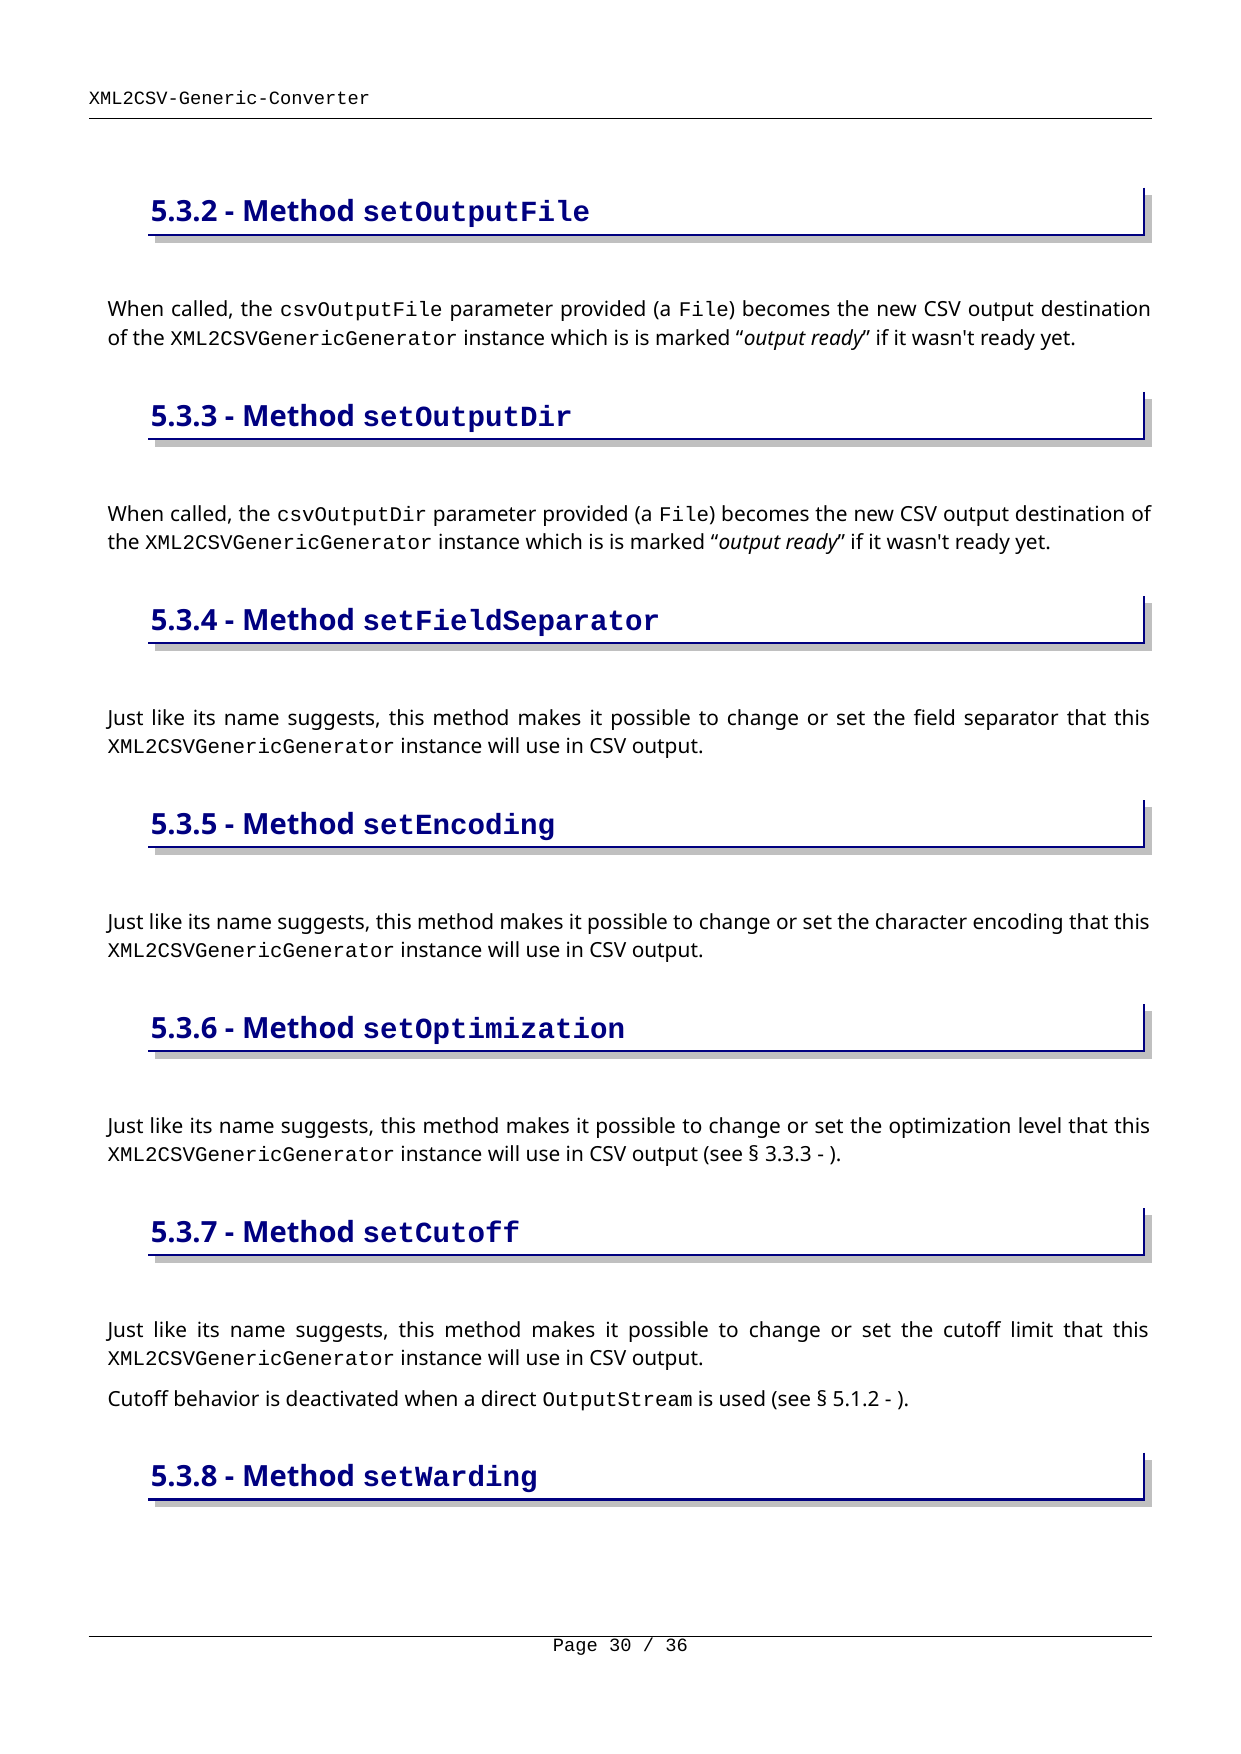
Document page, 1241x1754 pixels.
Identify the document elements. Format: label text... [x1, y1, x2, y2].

subtitle Method setFieldSeparator [148, 596, 1143, 642]
subtitle Method setOptimization [148, 1004, 1143, 1050]
text When called, the csvOutputDir parameter provided (a File) becomes the new CSV output destination of the XML2CSVGenericGenerator instance which is is marked “output ready” if it wasn't ready yet. [107, 499, 1152, 556]
text When called, the csvOutputFile parameter provided (a File) becomes the new CSV output destination of the XML2CSVGenericGenerator instance which is is marked “output ready” if it wasn't ready yet. [107, 294, 1152, 352]
text Just like its name suggests, this method makes it possible to change or set the optimization level that this XML2CSVGenericGenerator instance will use in CSV output (see § 3.3.3 - ). [107, 1111, 1152, 1168]
subtitle Method setOutputFile [148, 188, 1143, 234]
text Just like its name suggests, this method makes it possible to change or set the field separator that this XML2CSVGenericGenerator instance will use in CSV output. [107, 703, 1152, 760]
text Just like its name suggests, this method makes it possible to change or set the cutoff limit that this XML2CSVGenericGenerator instance will use in CSV output. [107, 1315, 1152, 1372]
subtitle Method setEncoding [148, 800, 1143, 846]
subtitle Method setOutputDir [148, 392, 1143, 438]
text Just like its name suggests, this method makes it possible to change or set the character encoding that this XML2CSVGenericGenerator instance will use in CSV output. [107, 907, 1152, 964]
subtitle Method setCutoff [148, 1208, 1143, 1254]
subtitle Method setWarding [148, 1453, 1143, 1498]
text Cutoff behavior is deactivated when a direct OutputStream is used (see § 5.1.2 - ). [107, 1384, 1152, 1412]
